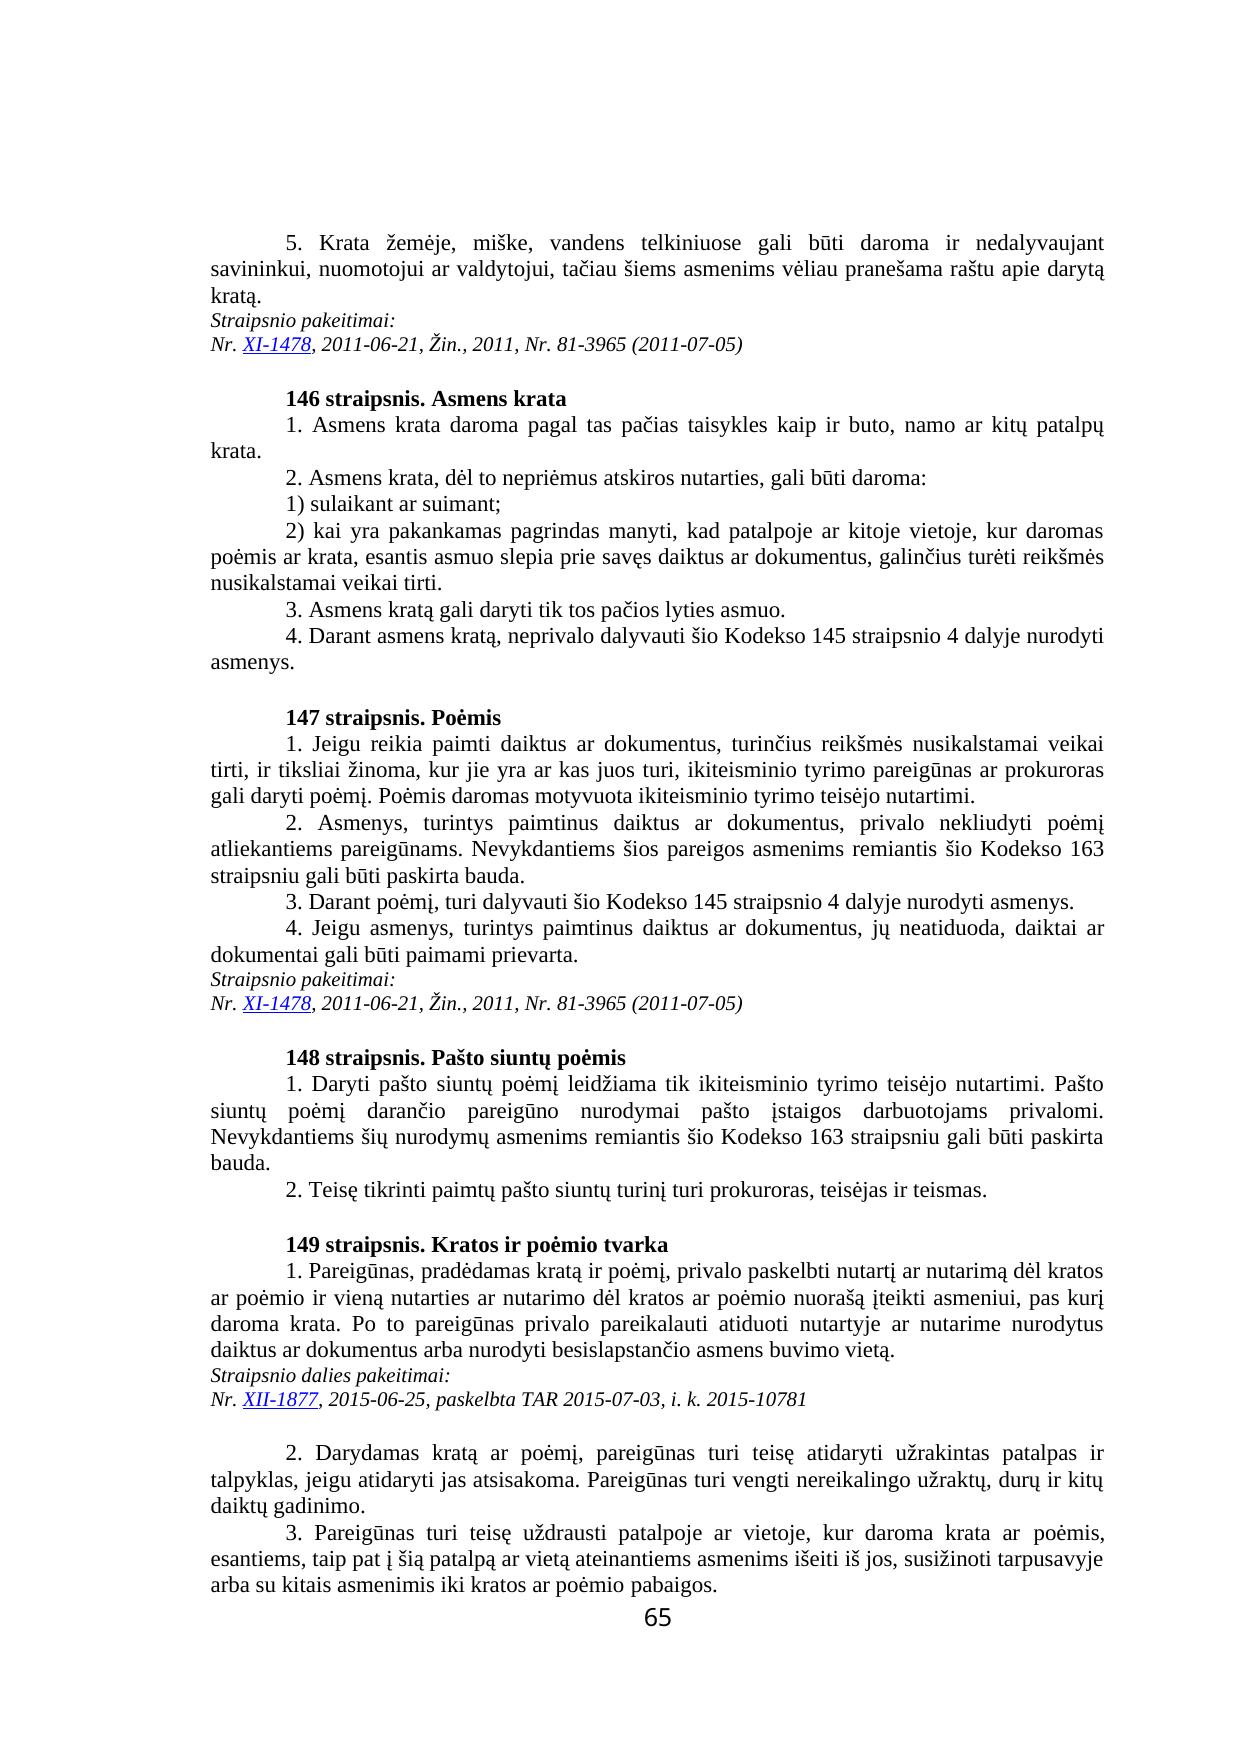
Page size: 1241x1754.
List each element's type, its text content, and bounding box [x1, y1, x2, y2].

text 1) sulaikant ar suimant; [210, 490, 1105, 517]
text 147 straipsnis. Poėmis [210, 703, 1105, 730]
text 1. Pareigūnas, pradėdamas kratą ir poėmį, privalo paskelbti nutartį ar nutarimą dėl kratos ar poėmio ir vieną nutarties ar nutarimo dėl kratos ar poėmio nuorašą įteikti asmeniui, pas kurį daroma krata. Po to pareigūnas privalo pareikalauti atiduoti nutartyje ar nutarime nurodytus daiktus ar dokumentus arba nurodyti besislapstančio asmens buvimo vietą. [210, 1257, 1105, 1363]
text 3. Darant poėmį, turi dalyvauti šio Kodekso 145 straipsnio 4 dalyje nurodyti asmenys. [210, 888, 1105, 914]
text 4. Jeigu asmenys, turintys paimtinus daiktus ar dokumentus, jų neatiduoda, daiktai ar dokumentai gali būti paimami prievarta. [210, 914, 1105, 967]
text Straipsnio dalies pakeitimai: [210, 1363, 1105, 1387]
text 149 straipsnis. Kratos ir poėmio tvarka [210, 1231, 1105, 1257]
text 2) kai yra pakankamas pagrindas manyti, kad patalpoje ar kitoje vietoje, kur daromas poėmis ar krata, esantis asmuo slepia prie savęs daiktus ar dokumentus, galinčius turėti reikšmės nusikalstamai veikai tirti. [210, 517, 1105, 596]
text 3. Asmens kratą gali daryti tik tos pačios lyties asmuo. [210, 596, 1105, 622]
text 2. Asmens krata, dėl to nepriėmus atskiros nutarties, gali būti daroma: [210, 464, 1105, 490]
text 1. Asmens krata daroma pagal tas pačias taisykles kaip ir buto, namo ar kitų patalpų krata. [210, 411, 1105, 464]
text Straipsnio pakeitimai: [210, 967, 1105, 991]
text 1. Daryti pašto siuntų poėmį leidžiama tik ikiteisminio tyrimo teisėjo nutartimi. Pašto siuntų poėmį darančio pareigūno nurodymai pašto įstaigos darbuotojams privalomi. Nevykdantiems šių nurodymų asmenims remiantis šio Kodekso 163 straipsniu gali būti paskirta bauda. [210, 1070, 1105, 1176]
text 2. Asmenys, turintys paimtinus daiktus ar dokumentus, privalo nekliudyti poėmį atliekantiems pareigūnams. Nevykdantiems šios pareigos asmenims remiantis šio Kodekso 163 straipsniu gali būti paskirta bauda. [210, 809, 1105, 888]
text 148 straipsnis. Pašto siuntų poėmis [210, 1044, 1105, 1070]
text 2. Teisę tikrinti paimtų pašto siuntų turinį turi prokuroras, teisėjas ir teismas. [210, 1176, 1105, 1202]
text 3. Pareigūnas turi teisę uždrausti patalpoje ar vietoje, kur daroma krata ar poėmis, esantiems, taip pat į šią patalpą ar vietą ateinantiems asmenims išeiti iš jos, susižinoti tarpusavyje arba su kitais asmenimis iki kratos ar poėmio pabaigos. [210, 1518, 1105, 1598]
text Straipsnio pakeitimai: [210, 308, 1105, 332]
text 5. Krata žemėje, miške, vandens telkiniuose gali būti daroma ir nedalyvaujant savininkui, nuomotojui ar valdytojui, tačiau šiems asmenims vėliau pranešama raštu apie darytą kratą. [210, 229, 1105, 308]
text 1. Jeigu reikia paimti daiktus ar dokumentus, turinčius reikšmės nusikalstamai veikai tirti, ir tiksliai žinoma, kur jie yra ar kas juos turi, ikiteisminio tyrimo pareigūnas ar prokuroras gali daryti poėmį. Poėmis daromas motyvuota ikiteisminio tyrimo teisėjo nutartimi. [210, 730, 1105, 809]
text Nr. XI-1478, 2011-06-21, Žin., 2011, Nr. 81-3965 (2011-07-05) [210, 991, 1105, 1015]
text Nr. XI-1478, 2011-06-21, Žin., 2011, Nr. 81-3965 (2011-07-05) [210, 332, 1105, 356]
text 2. Darydamas kratą ar poėmį, pareigūnas turi teisę atidaryti užrakintas patalpas ir talpyklas, jeigu atidaryti jas atsisakoma. Pareigūnas turi vengti nereikalingo užraktų, durų ir kitų daiktų gadinimo. [210, 1439, 1105, 1518]
text 4. Darant asmens kratą, neprivalo dalyvauti šio Kodekso 145 straipsnio 4 dalyje nurodyti asmenys. [210, 622, 1105, 675]
text Nr. XII-1877, 2015-06-25, paskelbta TAR 2015-07-03, i. k. 2015-10781 [210, 1387, 1105, 1411]
text 146 straipsnis. Asmens krata [210, 385, 1105, 411]
